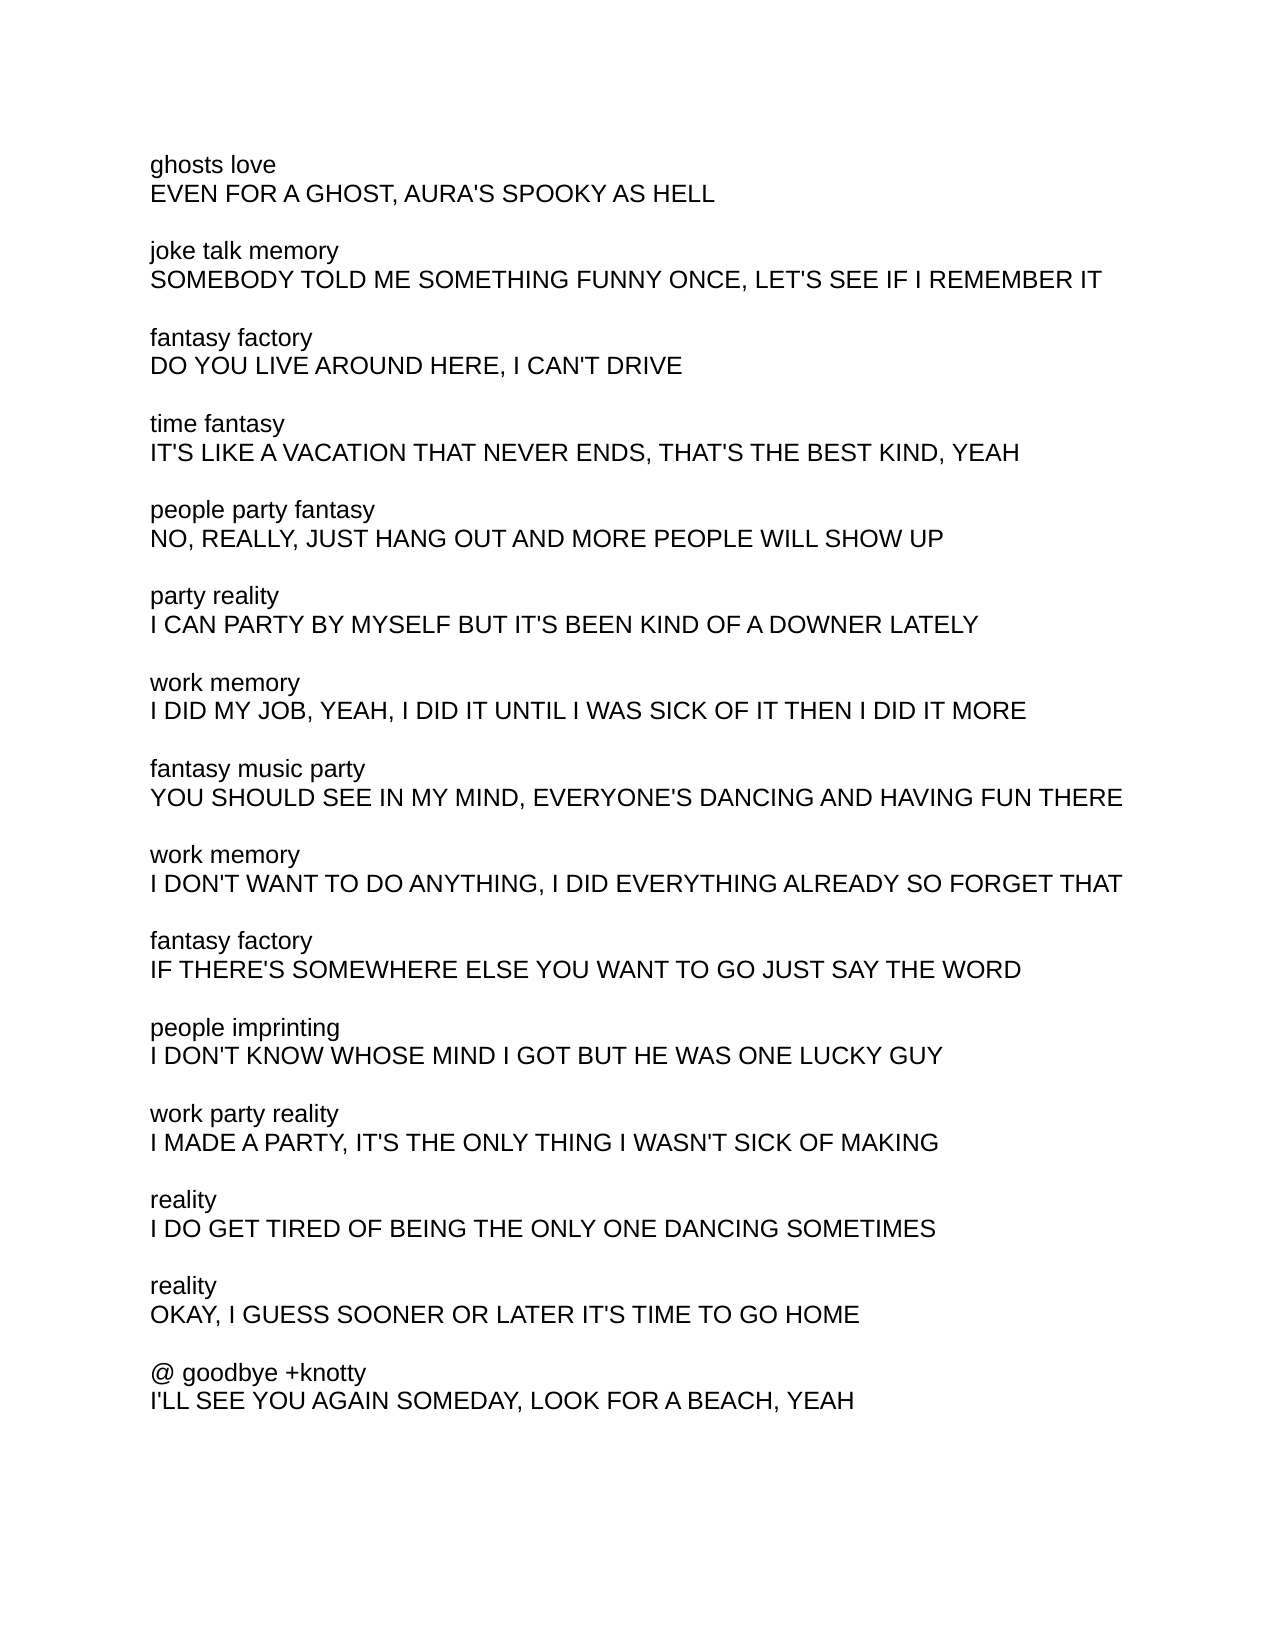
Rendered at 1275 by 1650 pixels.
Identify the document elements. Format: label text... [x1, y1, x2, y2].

text ghosts love [150, 150, 1125, 179]
text fantasy music party [150, 754, 1125, 782]
text I DON'T WANT TO DO ANYTHING, I DID EVERYTHING ALREADY SO FORGET THAT [150, 869, 1125, 897]
text joke talk memory [150, 236, 1125, 265]
text @ goodbye +knotty [150, 1357, 1125, 1386]
text IF THERE'S SOMEWHERE ELSE YOU WANT TO GO JUST SAY THE WORD [150, 955, 1125, 984]
text I DO GET TIRED OF BEING THE ONLY ONE DANCING SOMETIMES [150, 1214, 1125, 1242]
text reality [150, 1271, 1125, 1300]
text party reality [150, 581, 1125, 610]
text people imprinting [150, 1012, 1125, 1041]
text work memory [150, 667, 1125, 696]
text YOU SHOULD SEE IN MY MIND, EVERYONE'S DANCING AND HAVING FUN THERE [150, 782, 1125, 811]
text fantasy factory [150, 322, 1125, 351]
text time fantasy [150, 409, 1125, 437]
text NO, REALLY, JUST HANG OUT AND MORE PEOPLE WILL SHOW UP [150, 524, 1125, 552]
text I CAN PARTY BY MYSELF BUT IT'S BEEN KIND OF A DOWNER LATELY [150, 610, 1125, 639]
text work party reality [150, 1099, 1125, 1127]
text EVEN FOR A GHOST, AURA'S SPOOKY AS HELL [150, 179, 1125, 207]
text DO YOU LIVE AROUND HERE, I CAN'T DRIVE [150, 351, 1125, 380]
text SOMEBODY TOLD ME SOMETHING FUNNY ONCE, LET'S SEE IF I REMEMBER IT [150, 265, 1125, 294]
text work memory [150, 840, 1125, 869]
text I DID MY JOB, YEAH, I DID IT UNTIL I WAS SICK OF IT THEN I DID IT MORE [150, 696, 1125, 725]
text I'LL SEE YOU AGAIN SOMEDAY, LOOK FOR A BEACH, YEAH [150, 1386, 1125, 1415]
text fantasy factory [150, 926, 1125, 955]
text OKAY, I GUESS SOONER OR LATER IT'S TIME TO GO HOME [150, 1300, 1125, 1329]
text I DON'T KNOW WHOSE MIND I GOT BUT HE WAS ONE LUCKY GUY [150, 1041, 1125, 1070]
text people party fantasy [150, 495, 1125, 524]
text reality [150, 1185, 1125, 1214]
text I MADE A PARTY, IT'S THE ONLY THING I WASN'T SICK OF MAKING [150, 1127, 1125, 1156]
text IT'S LIKE A VACATION THAT NEVER ENDS, THAT'S THE BEST KIND, YEAH [150, 437, 1125, 466]
